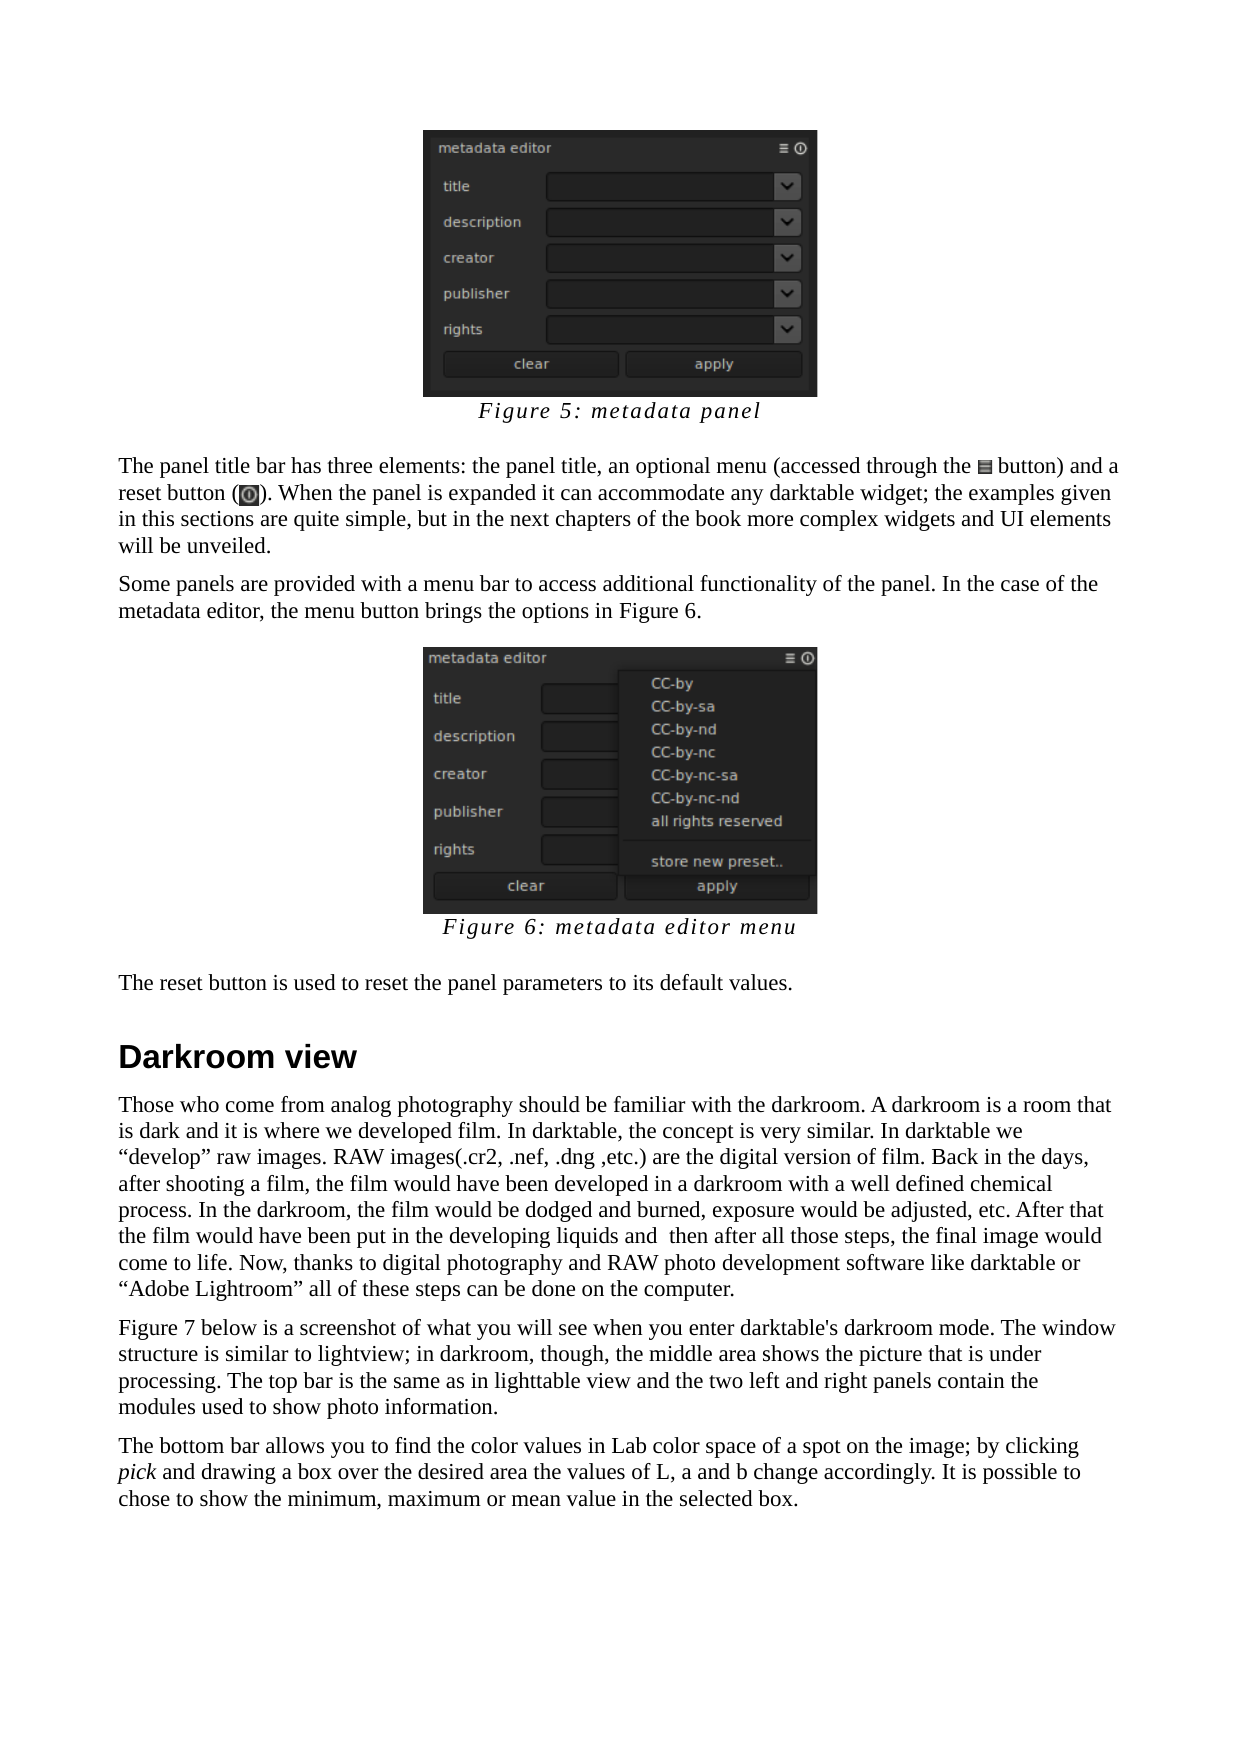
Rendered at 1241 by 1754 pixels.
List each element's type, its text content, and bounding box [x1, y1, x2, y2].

text Those who come from analog photography should be familiar with the darkroom. A darkroom is a room that is dark and it is where we developed film. In darktable, the concept is very similar. In darktable we “develop” raw images. RAW images(.cr2, .nef, .dng ,etc.) are the digital version of film. Back in the days, after shooting a film, the film would have been developed in a darkroom with a well defined chemical process. In the darkroom, the film would be dodged and burned, exposure would be adjusted, etc. After that the film would have been put in the developing liquids and then after all those steps, the final image would come to life. Now, thanks to digital photography and RAW photo development software like darktable or “Adobe Lightroom” all of these steps can be done on the computer. [118, 1091, 1122, 1301]
text The panel title bar has three elements: the panel title, an optional menu (accessed through the button) and a reset button (). When the panel is expanded it can accommodate any darktable widget; the examples given in this sections are quite simple, but in the next chapters of the book more complex widgets and UI elements will be unveiled. [118, 118, 1122, 558]
text Figure 7 below is a screenshot of what you will see when you enter darktable's darkroom mode. The window structure is similar to lightview; in darkroom, though, the middle area shows the picture that is under processing. The top bar is the same as in lighttable view and the two left and right panels contain the modules used to show photo information. [118, 1314, 1122, 1419]
text Figure 6: metadata editor menu [423, 914, 817, 939]
text The reset button is used to reset the panel parameters to its default values. [118, 636, 1122, 995]
text Figure 5: metadata panel [423, 397, 817, 423]
picture [239, 485, 260, 506]
text Some panels are provided with a menu bar to access additional functionality of the panel. In the case of the metadata editor, the menu button brings the options in Figure 6. [118, 571, 1122, 623]
subtitle Darkroom view [118, 1037, 1122, 1076]
picture [423, 647, 818, 914]
picture [978, 460, 993, 474]
text The bottom bar allows you to find the color values in Lab color space of a spot on the image; by clicking pick and drawing a box over the desired area the values of L, a and b change accordingly. It is possible to chose to show the minimum, maximum or mean value in the selected box. [118, 1432, 1122, 1511]
picture [423, 130, 818, 397]
